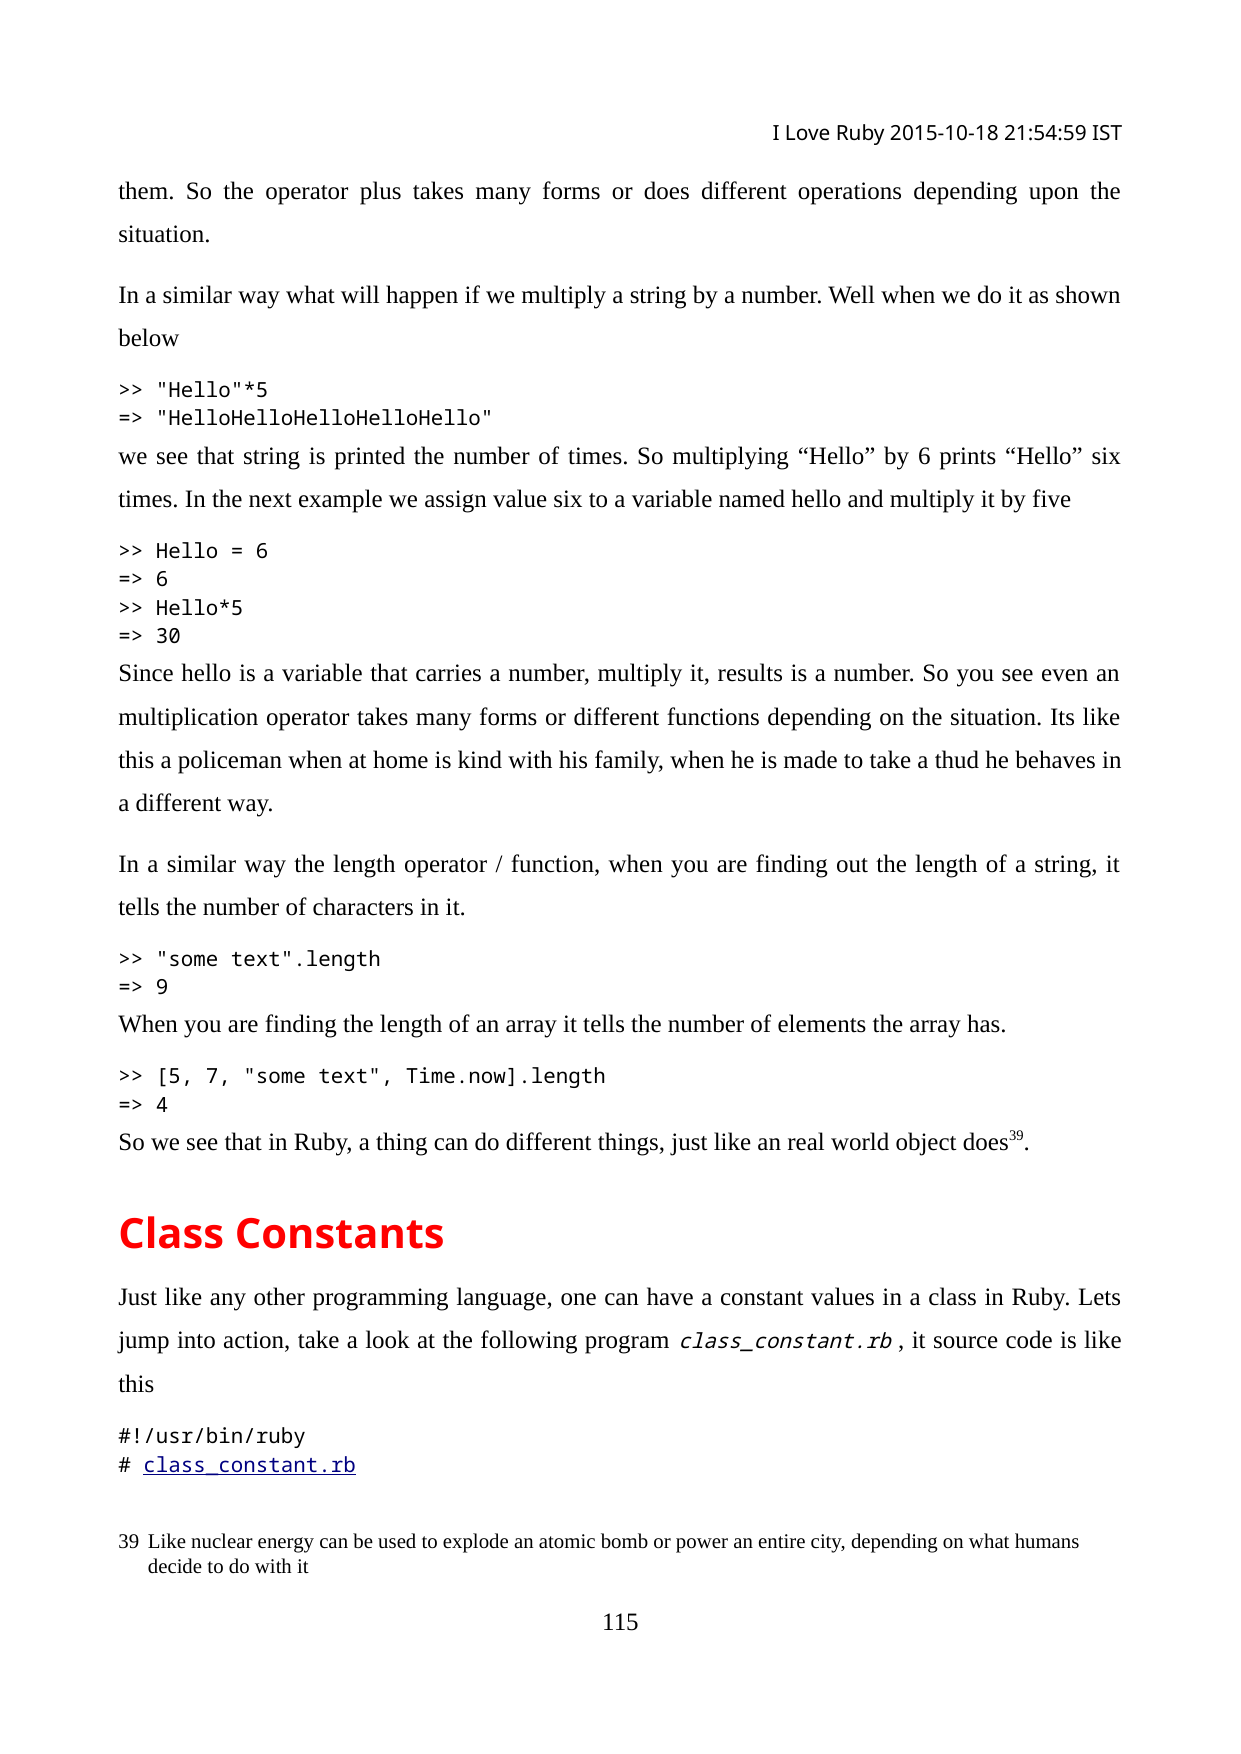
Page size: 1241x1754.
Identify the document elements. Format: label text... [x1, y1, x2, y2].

text >> [5, 7, "some text", Time.now].length [118, 1062, 1122, 1090]
text In a similar way the length operator / function, when you are finding out the length of a string, it tells the number of characters in it. [118, 849, 1122, 921]
text In a similar way what will happen if we multiply a string by a number. Well when we do it as shown below [118, 280, 1122, 352]
text >> Hello = 6 [118, 536, 1122, 564]
text => 6 [118, 564, 1122, 593]
text >> Hello*5 [118, 593, 1122, 621]
subtitle Class Constants [118, 1204, 1122, 1261]
text => 30 [118, 621, 1122, 650]
text >> "Hello"*5 [118, 375, 1122, 403]
text # class_constant.rb [118, 1450, 1122, 1478]
text we see that string is printed the number of times. So multiplying “Hello” by 6 prints “Hello” six times. In the next example we assign value six to a variable named hello and multiply it by five [118, 441, 1122, 513]
text => 4 [118, 1090, 1122, 1118]
text => 9 [118, 972, 1122, 1001]
text => "HelloHelloHelloHelloHello" [118, 403, 1122, 432]
text >> "some text".length [118, 944, 1122, 972]
text When you are finding the length of an array it tells the number of elements the array has. [118, 1009, 1122, 1038]
text Since hello is a variable that carries a number, multiply it, results is a number. So you see even an multiplication operator takes many forms or different functions depending on the situation. Its like this a policeman when at home is kind with his family, when he is made to take a thud he behaves in a different way. [118, 658, 1122, 817]
text #!/usr/bin/ruby [118, 1421, 1122, 1450]
text So we see that in Ruby, a thing can do different things, just like an real world object does. [118, 1127, 1122, 1156]
text them. So the operator plus takes many forms or does different operations depending upon the situation. [118, 176, 1122, 248]
text Like nuclear energy can be used to explode an atomic bomb or power an entire city, depending on what humans decide to do with it [118, 1529, 1122, 1578]
text Just like any other programming language, one can have a constant values in a class in Ruby. Lets jump into action, take a look at the following program class_constant.rb , it source code is like this [118, 1282, 1122, 1398]
